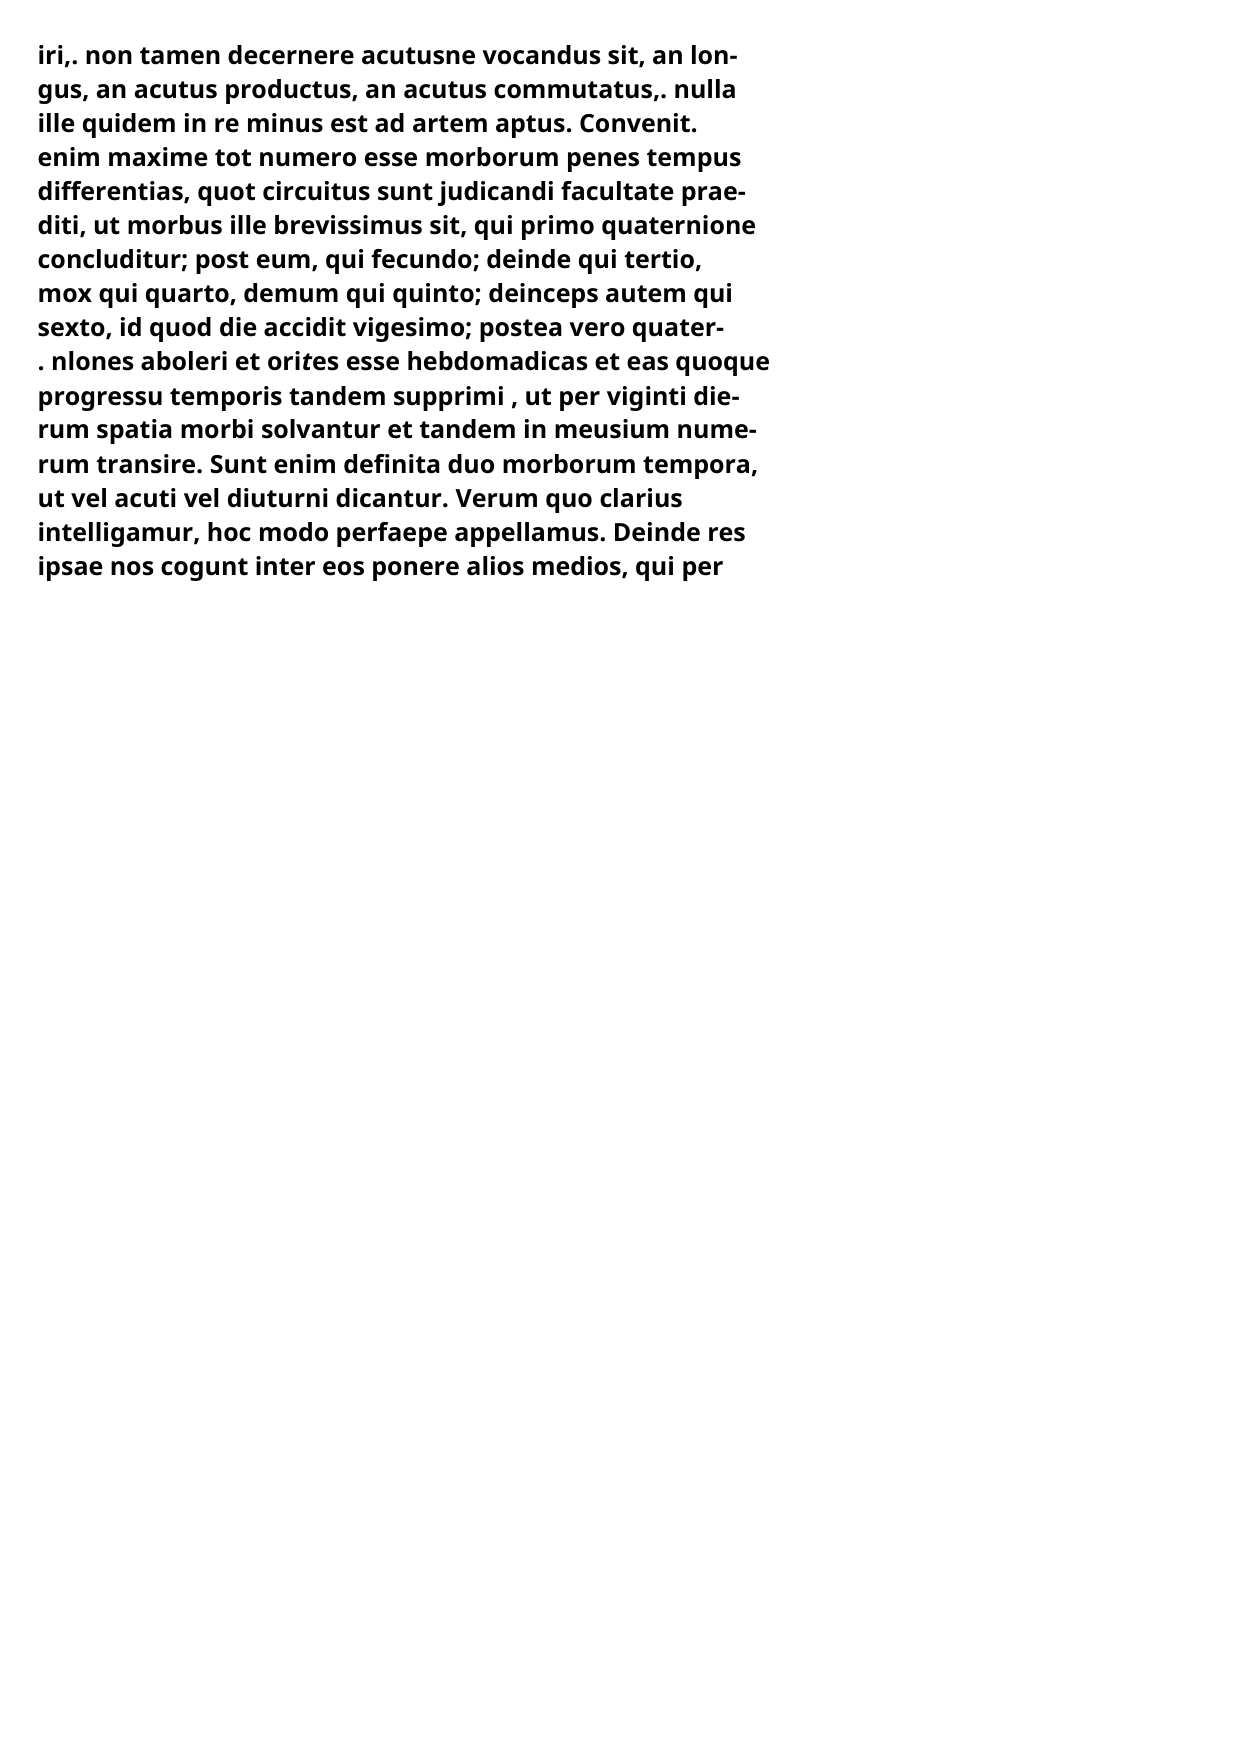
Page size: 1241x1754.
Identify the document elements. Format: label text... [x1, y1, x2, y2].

text iri,. non tamen decernere acutusne vocandus sit, an lon- gus, an acutus productus, an acutus commutatus,. nulla ille quidem in re minus est ad artem aptus. Convenit. enim maxime tot numero esse morborum penes tempus differentias, quot circuitus sunt judicandi facultate prae- diti, ut morbus ille brevissimus sit, qui primo quaternione concluditur; post eum, qui fecundo; deinde qui tertio, mox qui quarto, demum qui quinto; deinceps autem qui sexto, id quod die accidit vigesimo; postea vero quater- . nlones aboleri et orites esse hebdomadicas et eas quoque progressu temporis tandem supprimi , ut per viginti die- rum spatia morbi solvantur et tandem in meusium nume- rum transire. Sunt enim definita duo morborum tempora, ut vel acuti vel diuturni dicantur. Verum quo clarius intelligamur, hoc modo perfaepe appellamus. Deinde res ipsae nos cogunt inter eos ponere alios medios, qui per [37, 37, 1203, 582]
